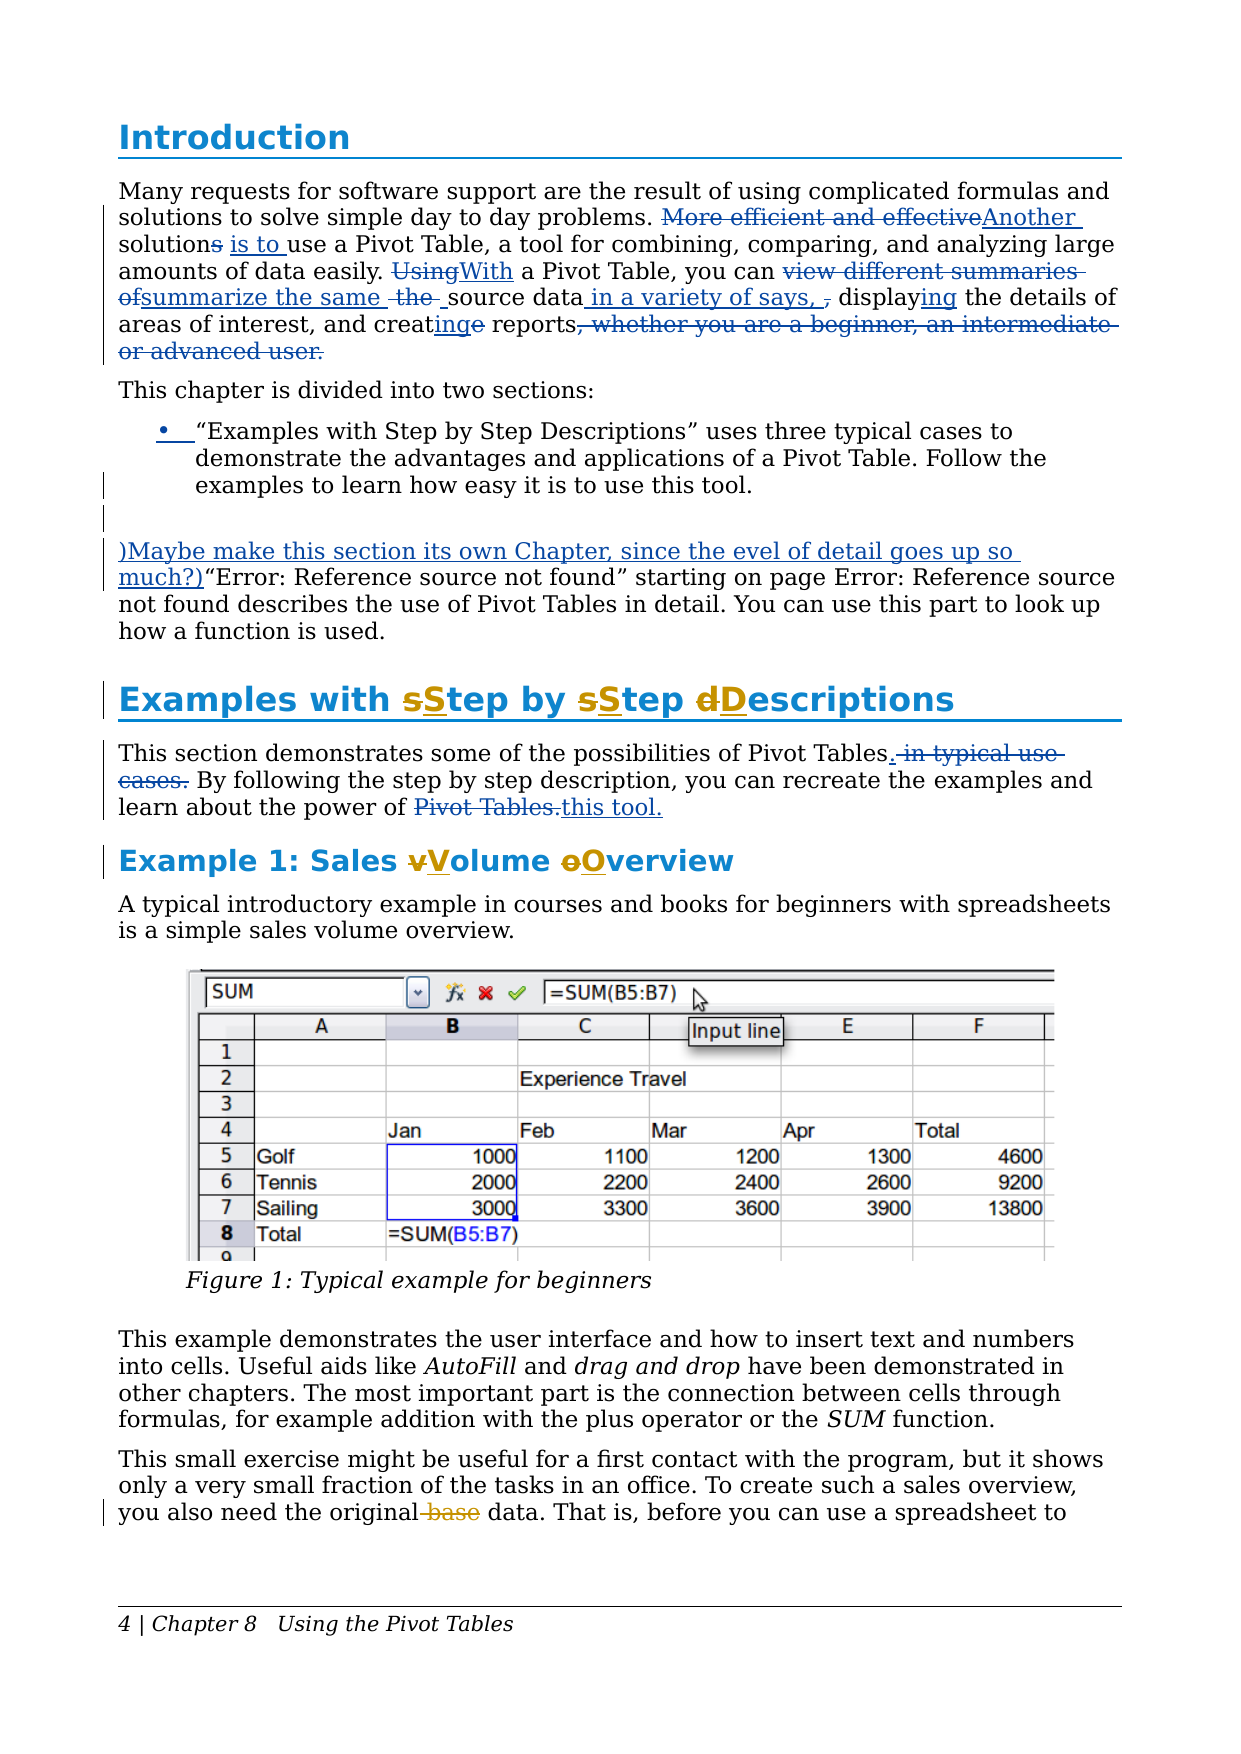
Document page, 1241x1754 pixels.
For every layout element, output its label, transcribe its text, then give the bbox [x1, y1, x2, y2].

picture [185, 969, 1055, 1261]
text Many requests for software support are the result of using complicated formulas and solutions to solve simple day to day problems. Another solution is to use a Pivot Table, a tool for combining, comparing, and analyzing large amounts of data easily. With a Pivot Table, you can summarize the same source data in a variety of says, displaying the details of areas of interest, and creating reports [118, 178, 1122, 364]
text A typical introductory example in courses and books for beginners with spreadsheets is a simple sales volume overview. [118, 891, 1122, 944]
text This example demonstrates the user interface and how to insert text and numbers into cells. Useful aids like AutoFill and drag and drop have been demonstrated in other chapters. The most important part is the connection between cells through formulas, for example addition with the plus operator or the SUM function. [118, 1327, 1122, 1433]
text This chapter is divided into two sections: [118, 377, 1122, 404]
subtitle Examples with Step by Step Descriptions [118, 681, 1122, 719]
text Figure 1: Typical example for beginners [186, 1267, 1054, 1294]
text This section demonstrates some of the possibilities of Pivot Tables. By following the step by step description, you can recreate the examples and learn about the power of this tool. [118, 740, 1122, 820]
subtitle Example 1: Sales Volume Overview [118, 845, 1122, 879]
text This small exercise might be useful for a first contact with the program, but it shows only a very small fraction of the tasks in an office. To create such a sales overview, you also need the original data. That is, before you can use a spreadsheet to [118, 1446, 1122, 1526]
list )Maybe make this section its own Chapter, since the evel of detail goes up so much?)“Error: Reference source not found” starting on page Error: Reference source not found describes the use of Pivot Tables in detail. You can use this part to look up how a function is used. [118, 538, 1122, 644]
subtitle Introduction [118, 118, 1122, 157]
list “Examples with sStep by sStep dDescriptions” uses three typical cases to demonstrate the advantages and applications of a Pivot Table. Follow the examples to learn how easy it is to use this tool. [156, 416, 1122, 499]
